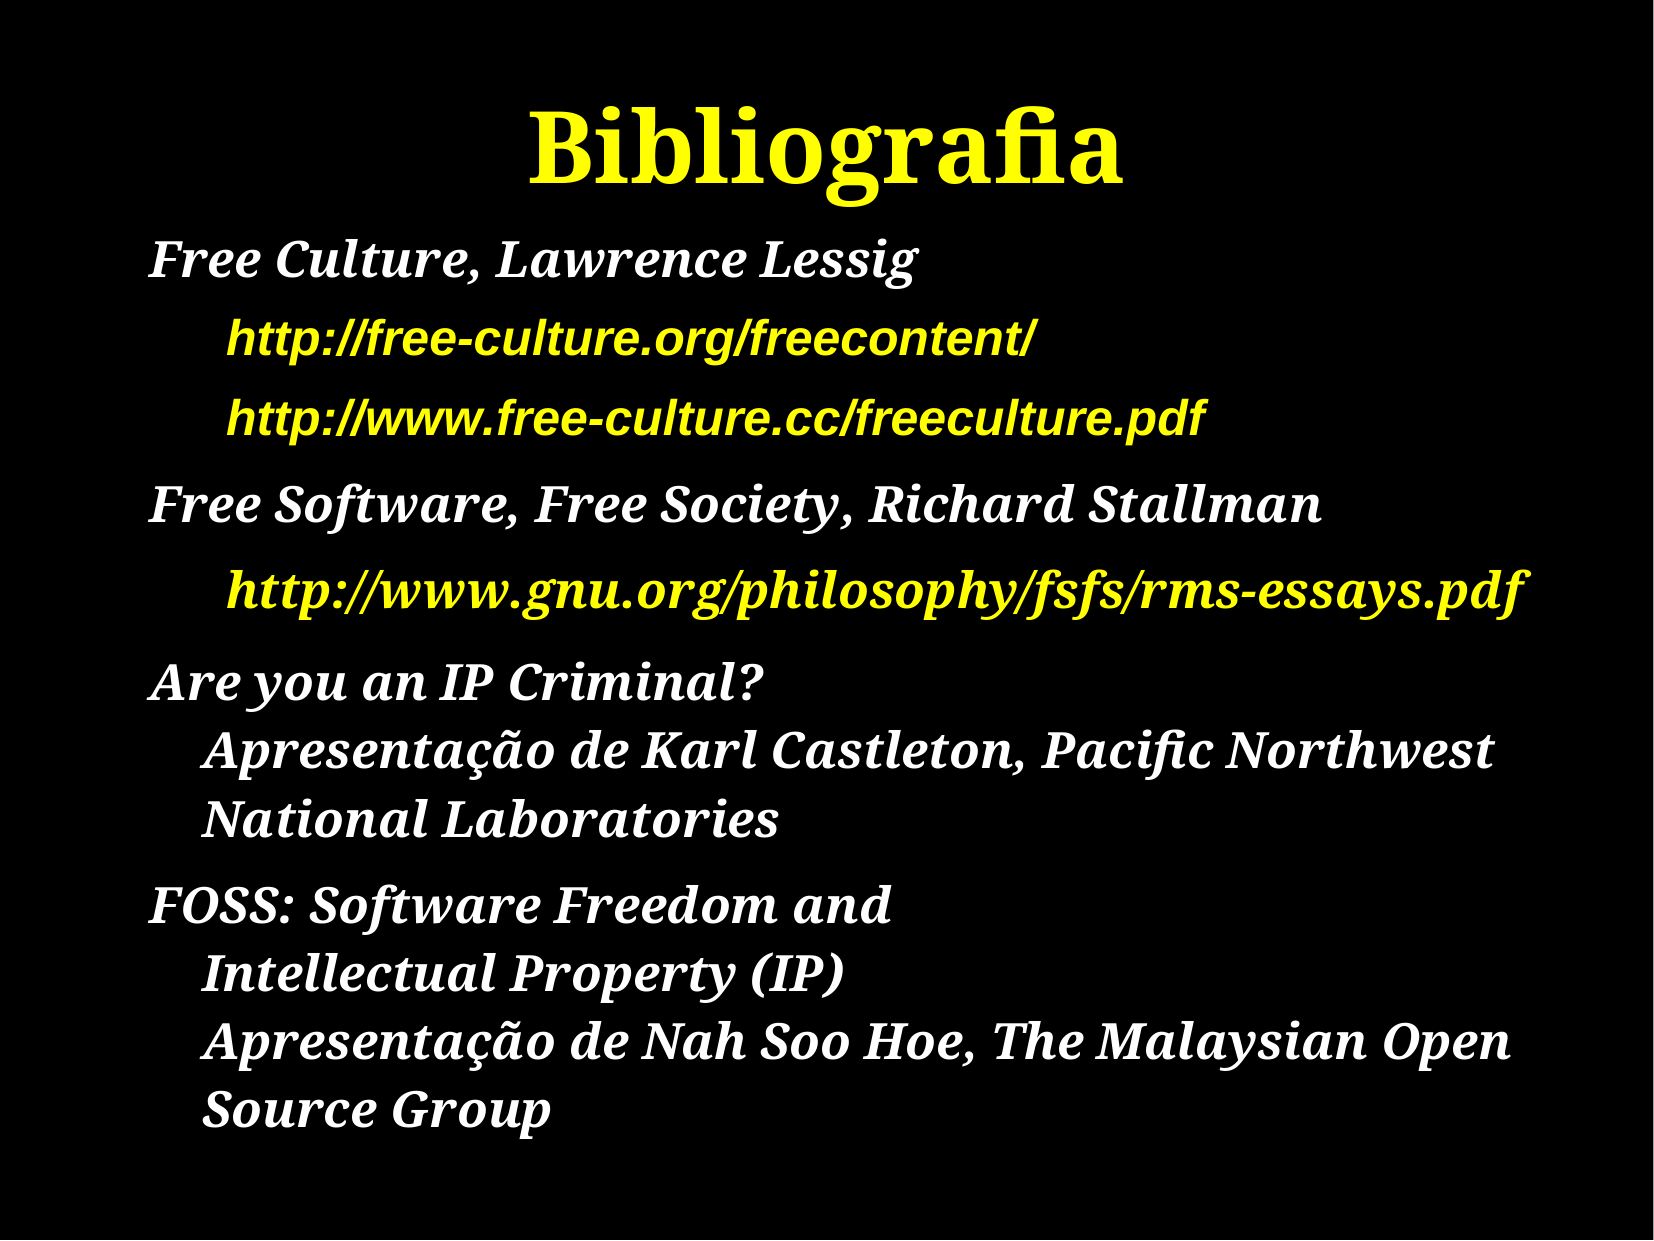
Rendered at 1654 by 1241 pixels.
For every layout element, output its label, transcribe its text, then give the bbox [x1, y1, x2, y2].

list Free Culture, Lawrence Lessig http://free-culture.org/freecontent/ http://www.free-culture.cc/freeculture.pdf Free Software, Free Society, Richard Stallman http://www.gnu.org/philosophy/fsfs/rms-essays.pdf Are you an IP Criminal? Apresentação de Karl Castleton, Pacific Northwest National Laboratories FOSS: Software Freedom and Intellectual Property (IP) Apresentação de Nah Soo Hoe, The Malaysian Open Source Group [131, 224, 1544, 1198]
title Bibliografia [121, 41, 1534, 249]
